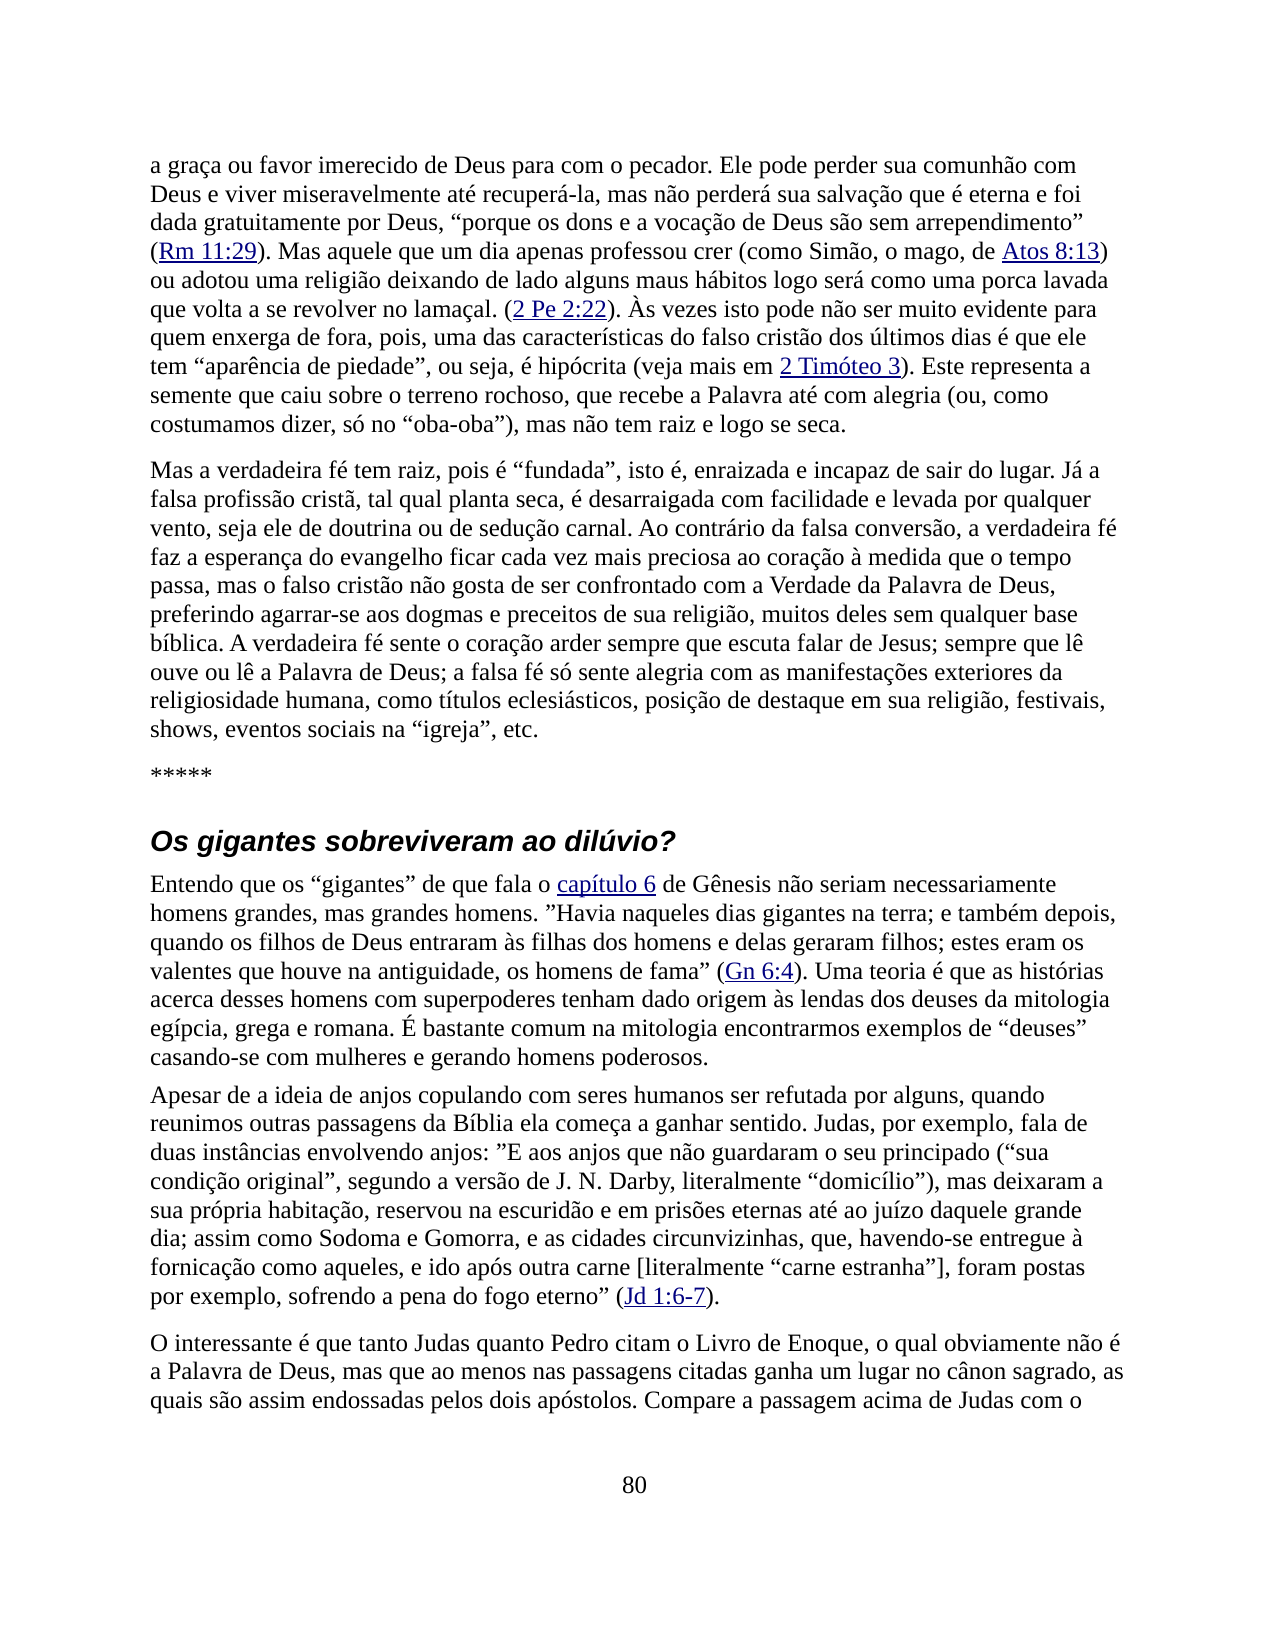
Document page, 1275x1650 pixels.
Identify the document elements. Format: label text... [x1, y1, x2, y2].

text a graça ou favor imerecido de Deus para com o pecador. Ele pode perder sua comunhão com Deus e viver miseravelmente até recuperá-la, mas não perderá sua salvação que é eterna e foi dada gratuitamente por Deus, “porque os dons e a vocação de Deus são sem arrependimento” (Rm 11:29). Mas aquele que um dia apenas professou crer (como Simão, o mago, de Atos 8:13) ou adotou uma religião deixando de lado alguns maus hábitos logo será como uma porca lavada que volta a se revolver no lamaçal. (2 Pe 2:22). Às vezes isto pode não ser muito evidente para quem enxerga de fora, pois, uma das características do falso cristão dos últimos dias é que ele tem “aparência de piedade”, ou seja, é hipócrita (veja mais em 2 Timóteo 3). Este representa a semente que caiu sobre o terreno rochoso, que recebe a Palavra até com alegria (ou, como costumamos dizer, só no “oba-oba”), mas não tem raiz e logo se seca. [150, 150, 1125, 437]
subtitle Os gigantes sobreviveram ao dilúvio? [150, 823, 1125, 857]
text Apesar de a ideia de anjos copulando com seres humanos ser refutada por alguns, quando reunimos outras passagens da Bíblia ela começa a ganhar sentido. Judas, por exemplo, fala de duas instâncias envolvendo anjos: ”E aos anjos que não guardaram o seu principado (“sua condição original”, segundo a versão de J. N. Darby, literalmente “domicílio”), mas deixaram a sua própria habitação, reservou na escuridão e em prisões eternas até ao juízo daquele grande dia; assim como Sodoma e Gomorra, e as cidades circunvizinhas, que, havendo-se entregue à fornicação como aqueles, e ido após outra carne [literalmente “carne estranha”], foram postas por exemplo, sofrendo a pena do fogo eterno” (Jd 1:6-7). [150, 1080, 1125, 1310]
text Entendo que os “gigantes” de que fala o capítulo 6 de Gênesis não seriam necessariamente homens grandes, mas grandes homens. ”Havia naqueles dias gigantes na terra; e também depois, quando os filhos de Deus entraram às filhas dos homens e delas geraram filhos; estes eram os valentes que houve na antiguidade, os homens de fama” (Gn 6:4). Uma teoria é que as histórias acerca desses homens com superpoderes tenham dado origem às lendas dos deuses da mitologia egípcia, grega e romana. É bastante comum na mitologia encontrarmos exemplos de “deuses” casando-se com mulheres e gerando homens poderosos. [150, 869, 1125, 1071]
text ***** [150, 761, 1125, 789]
text O interessante é que tanto Judas quanto Pedro citam o Livro de Enoque, o qual obviamente não é a Palavra de Deus, mas que ao menos nas passagens citadas ganha um lugar no cânon sagrado, as quais são assim endossadas pelos dois apóstolos. Compare a passagem acima de Judas com o [150, 1328, 1125, 1414]
text Mas a verdadeira fé tem raiz, pois é “fundada”, isto é, enraizada e incapaz de sair do lugar. Já a falsa profissão cristã, tal qual planta seca, é desarraigada com facilidade e levada por qualquer vento, seja ele de doutrina ou de sedução carnal. Ao contrário da falsa conversão, a verdadeira fé faz a esperança do evangelho ficar cada vez mais preciosa ao coração à medida que o tempo passa, mas o falso cristão não gosta de ser confrontado com a Verdade da Palavra de Deus, preferindo agarrar-se aos dogmas e preceitos de sua religião, muitos deles sem qualquer base bíblica. A verdadeira fé sente o coração arder sempre que escuta falar de Jesus; sempre que lê ouve ou lê a Palavra de Deus; a falsa fé só sente alegria com as manifestações exteriores da religiosidade humana, como títulos eclesiásticos, posição de destaque em sua religião, festivais, shows, eventos sociais na “igreja”, etc. [150, 455, 1125, 743]
